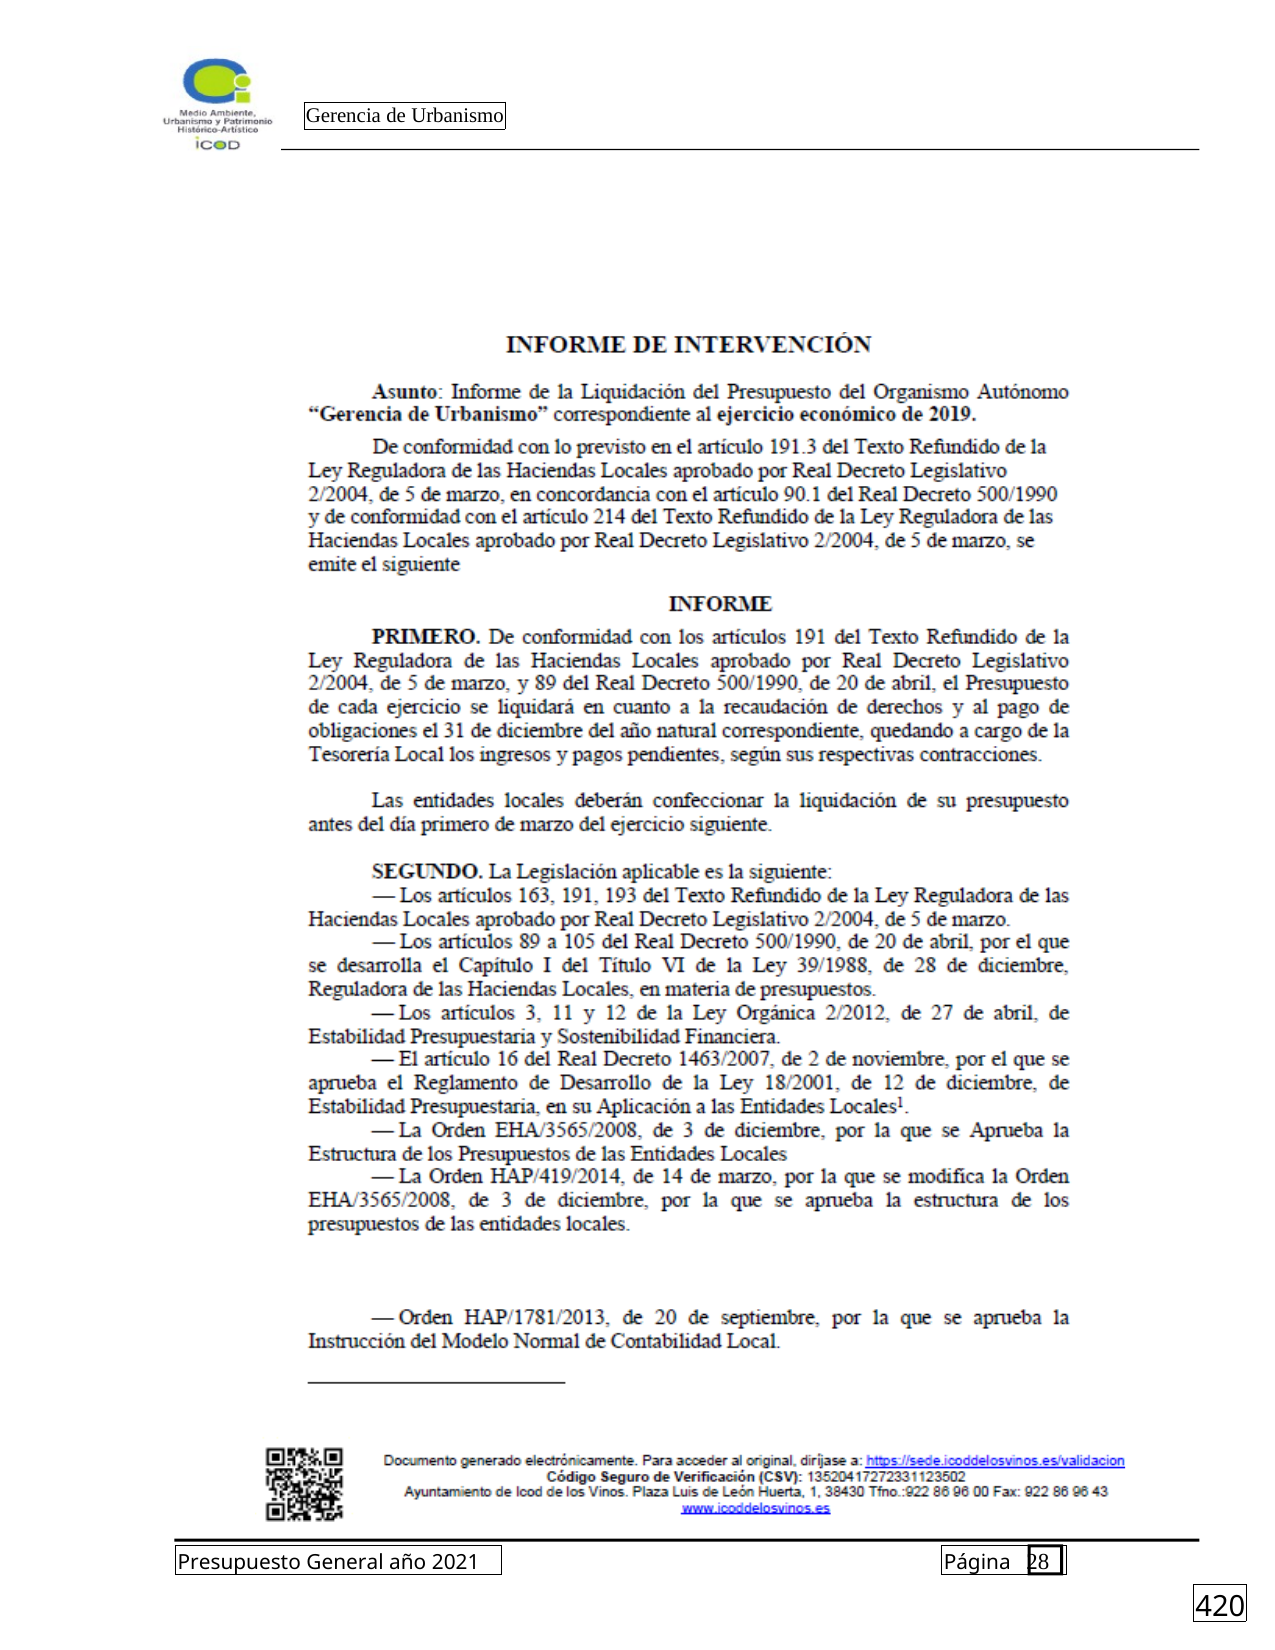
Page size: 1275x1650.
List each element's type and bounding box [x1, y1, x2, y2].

picture [153, 46, 281, 170]
picture [255, 332, 1125, 1522]
